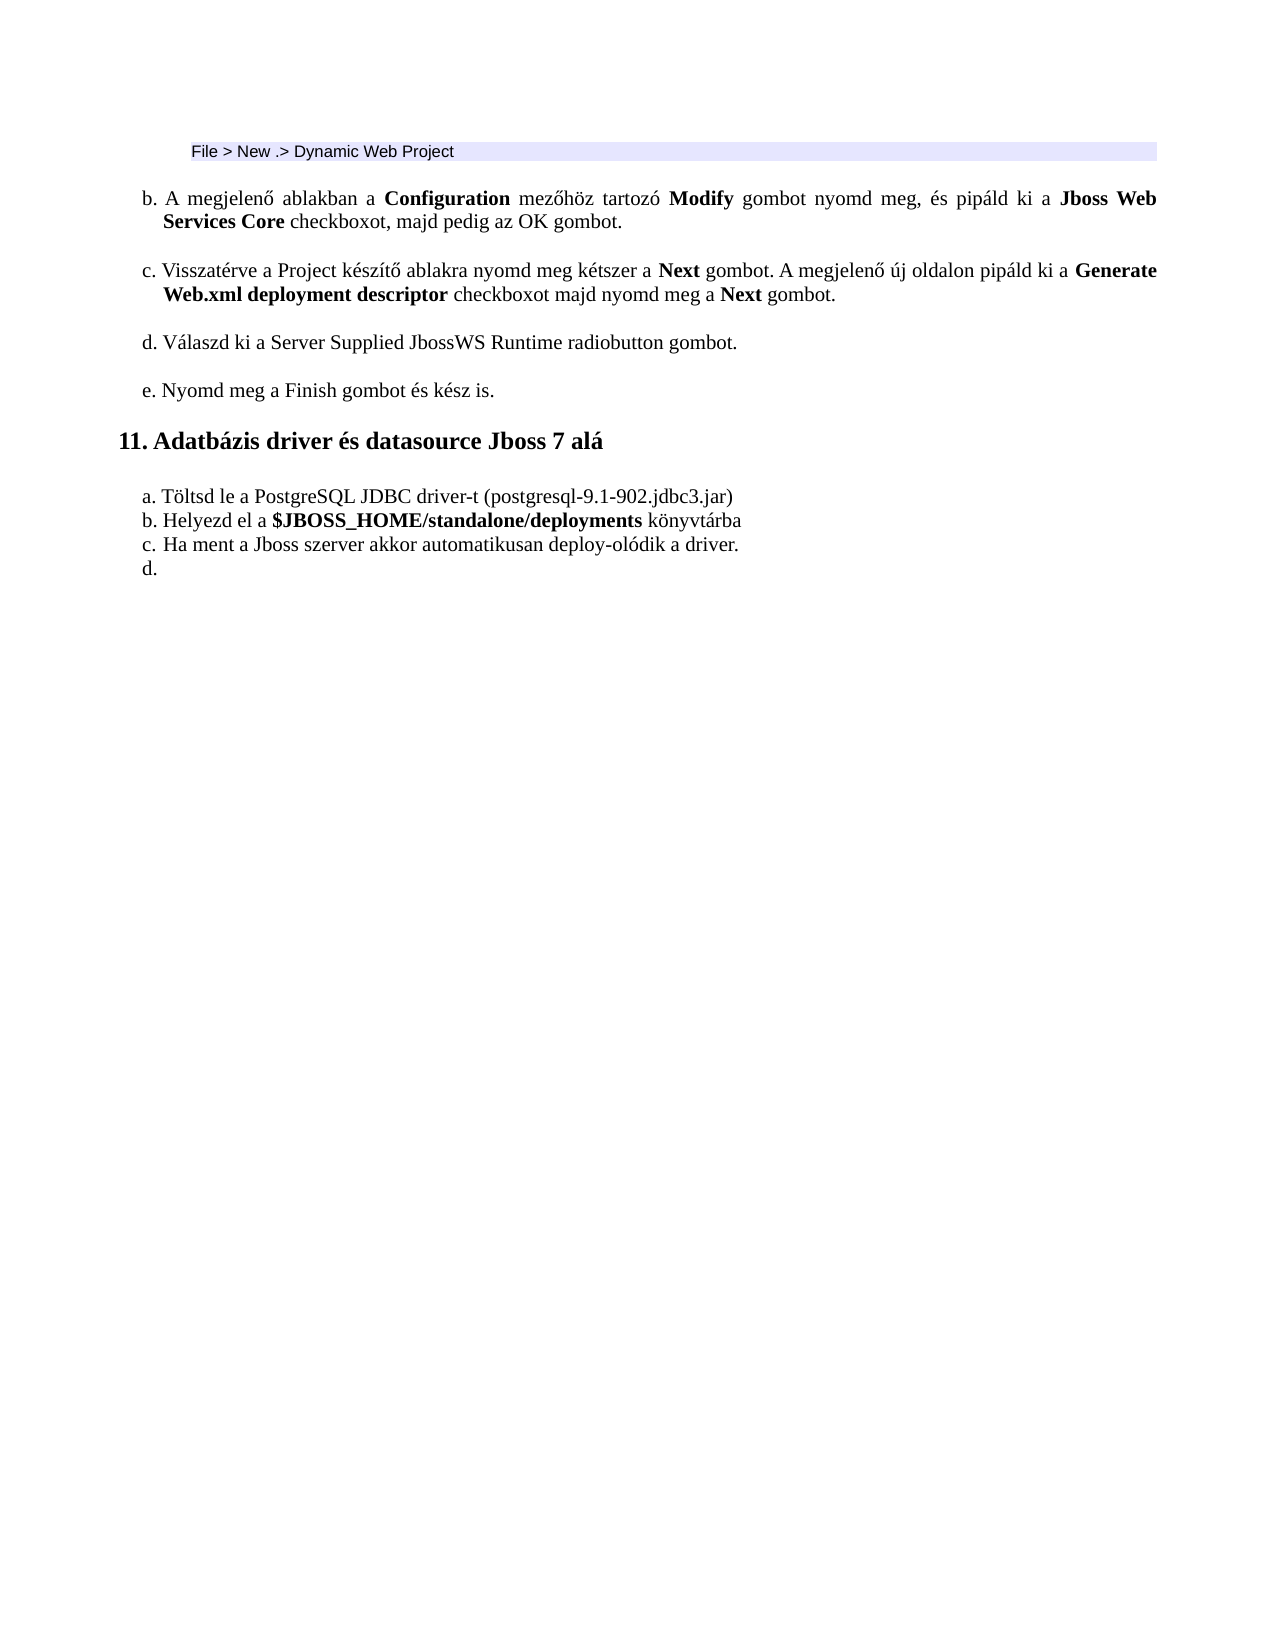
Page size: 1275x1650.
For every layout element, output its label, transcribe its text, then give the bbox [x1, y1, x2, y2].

text a. Töltsd le a PostgreSQL JDBC driver-t (postgresql-9.1-902.jdbc3.jar) [142, 483, 1157, 508]
text d. [142, 556, 1157, 580]
text d. Válaszd ki a Server Supplied JbossWS Runtime radiobutton gombot. [142, 330, 1157, 354]
text 11. Adatbázis driver és datasource Jboss 7 alá [118, 426, 1157, 455]
text b. A megjelenő ablakban a Configuration mezőhöz tartozó Modify gombot nyomd meg, és pipáld ki a Jboss Web Services Core checkboxot, majd pedig az OK gombot. [142, 185, 1157, 233]
list Ha ment a Jboss szerver akkor automatikusan deploy-olódik a driver. [142, 532, 1157, 556]
text File > New .> Dynamic Web Project [191, 142, 1157, 161]
text b. Helyezd el a $JBOSS_HOME/standalone/deployments könyvtárba [142, 508, 1157, 532]
text c. Visszatérve a Project készítő ablakra nyomd meg kétszer a Next gombot. A megjelenő új oldalon pipáld ki a Generate Web.xml deployment descriptor checkboxot majd nyomd meg a Next gombot. [142, 258, 1157, 306]
text e. Nyomd meg a Finish gombot és kész is. [142, 378, 1157, 402]
